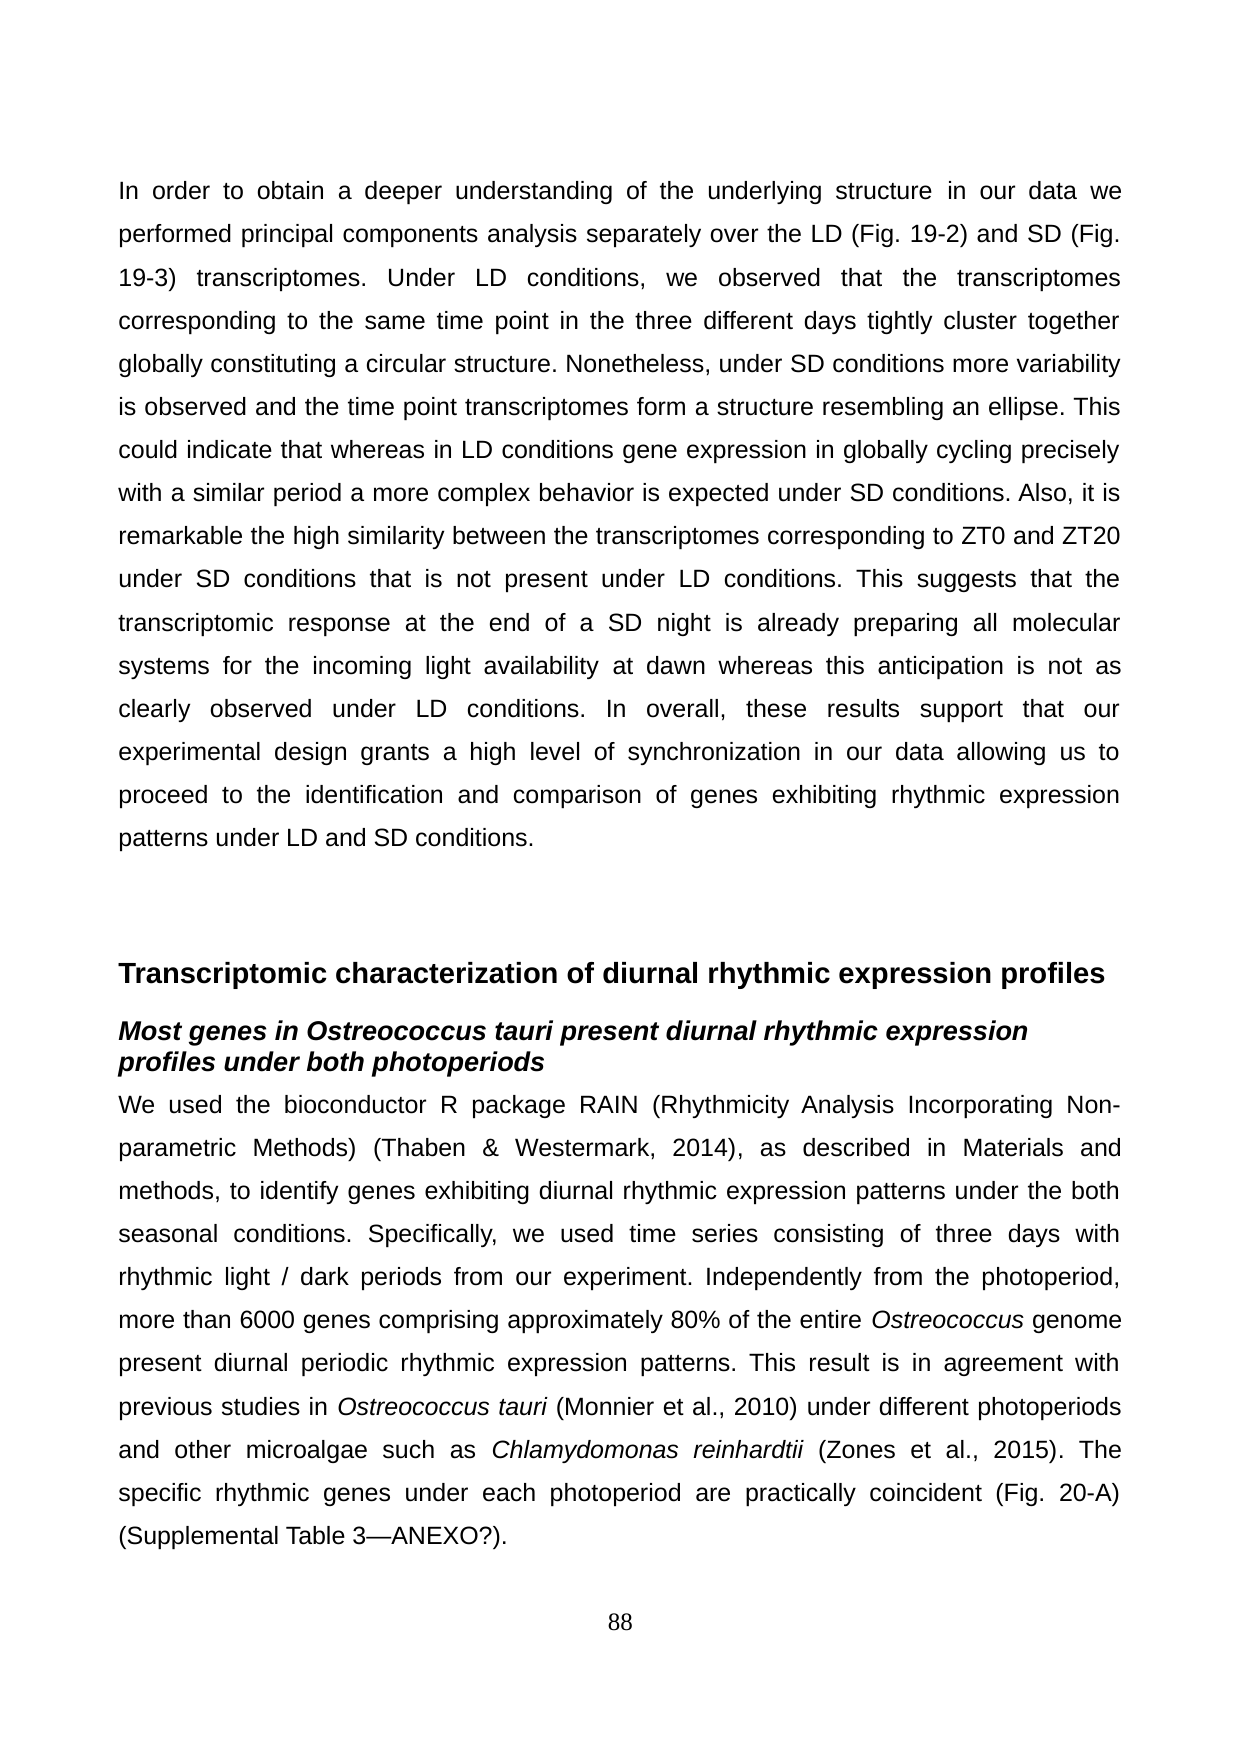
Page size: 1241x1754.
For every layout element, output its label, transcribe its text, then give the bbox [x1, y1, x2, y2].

text In order to obtain a deeper understanding of the underlying structure in our data we performed principal components analysis separately over the LD (Fig. 19-2) and SD (Fig. 19-3) transcriptomes. Under LD conditions, we observed that the transcriptomes corresponding to the same time point in the three different days tightly cluster together globally constituting a circular structure. Nonetheless, under SD conditions more variability is observed and the time point transcriptomes form a structure resembling an ellipse. This could indicate that whereas in LD conditions gene expression in globally cycling precisely with a similar period a more complex behavior is expected under SD conditions. Also, it is remarkable the high similarity between the transcriptomes corresponding to ZT0 and ZT20 under SD conditions that is not present under LD conditions. This suggests that the transcriptomic response at the end of a SD night is already preparing all molecular systems for the incoming light availability at dawn whereas this anticipation is not as clearly observed under LD conditions. In overall, these results support that our experimental design grants a high level of synchronization in our data allowing us to proceed to the identification and comparison of genes exhibiting rhythmic expression patterns under LD and SD conditions. [118, 176, 1122, 852]
subtitle Transcriptomic characterization of diurnal rhythmic expression profiles [118, 956, 1122, 990]
subtitle Most genes in Ostreococcus tauri present diurnal rhythmic expression profiles under both photoperiods [118, 1015, 1122, 1077]
text We used the bioconductor R package RAIN (Rhythmicity Analysis Incorporating Non-parametric Methods) (Thaben & Westermark, 2014)⁠, as described in Materials and methods, to identify genes exhibiting diurnal rhythmic expression patterns under the both seasonal conditions. Specifically, we used time series consisting of three days with rhythmic light / dark periods from our experiment. Independently from the photoperiod, more than 6000 genes comprising approximately 80% of the entire Ostreococcus genome present diurnal periodic rhythmic expression patterns. This result is in agreement with previous studies in Ostreococcus tauri (Monnier et al., 2010)⁠ under different photoperiods and other microalgae such as Chlamydomonas reinhardtii (Zones et al., 2015)⁠. The specific rhythmic genes under each photoperiod are practically coincident (Fig. 20-A) (Supplemental Table 3—ANEXO?). [118, 1090, 1122, 1550]
